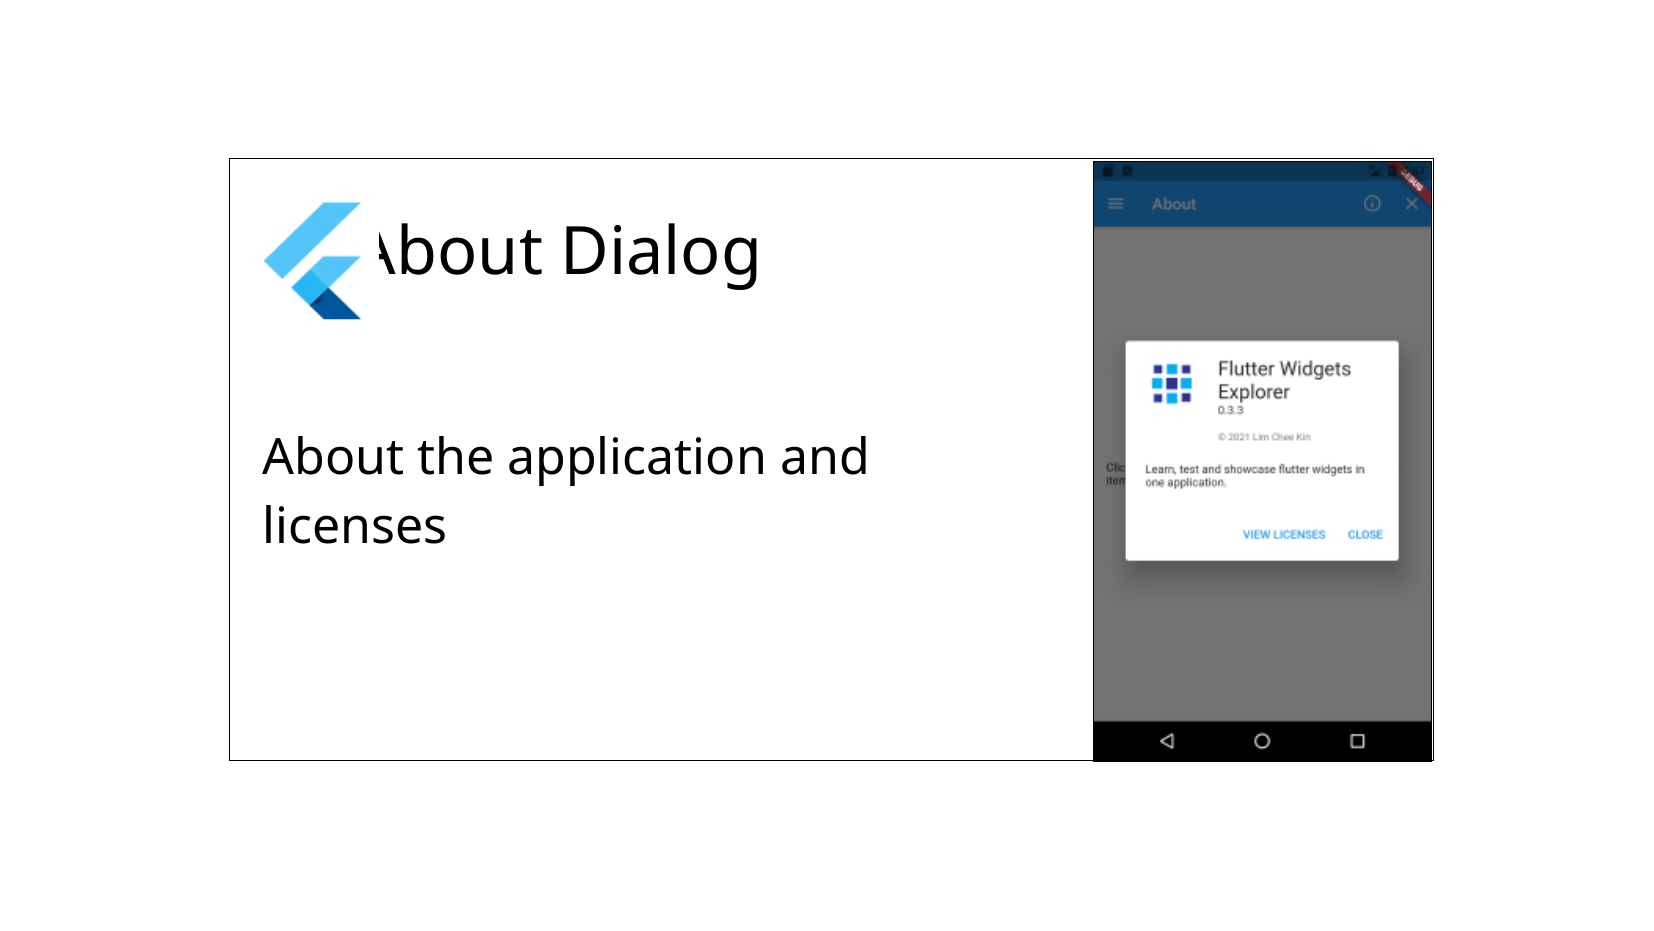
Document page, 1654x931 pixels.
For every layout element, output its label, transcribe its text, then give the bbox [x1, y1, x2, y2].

picture [247, 191, 379, 331]
picture [1093, 161, 1432, 762]
list About Dialog About the application and licenses [262, 203, 1051, 713]
